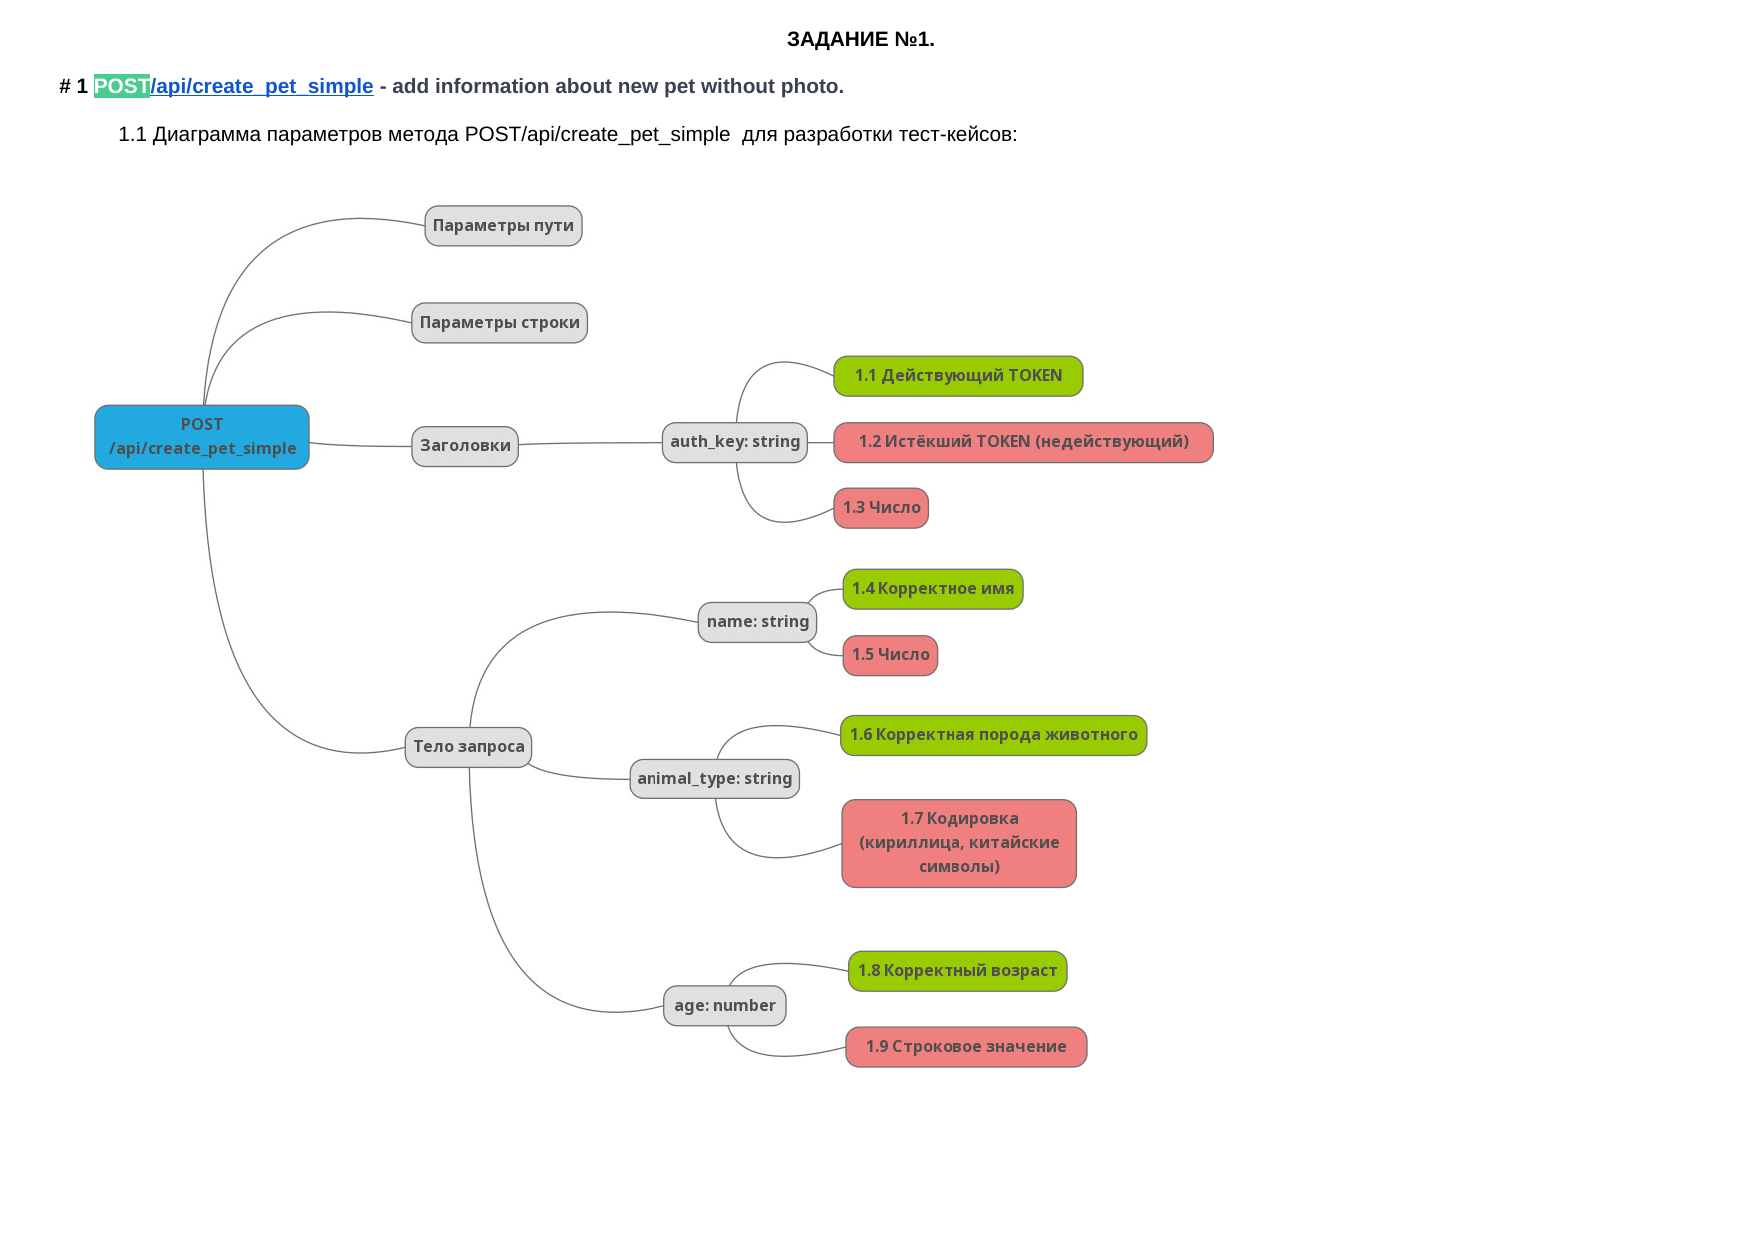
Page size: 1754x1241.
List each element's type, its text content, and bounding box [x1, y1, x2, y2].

text ЗАДАНИЕ №1. [118, 26, 1604, 50]
picture [59, 170, 1250, 1103]
text 1.1 Диаграмма параметров метода POST/api/create_pet_simple для разработки тест-кейсов: [59, 122, 1604, 146]
text # 1 POST/api​/create_pet_simple - add information about new pet without photo. [59, 74, 1604, 98]
